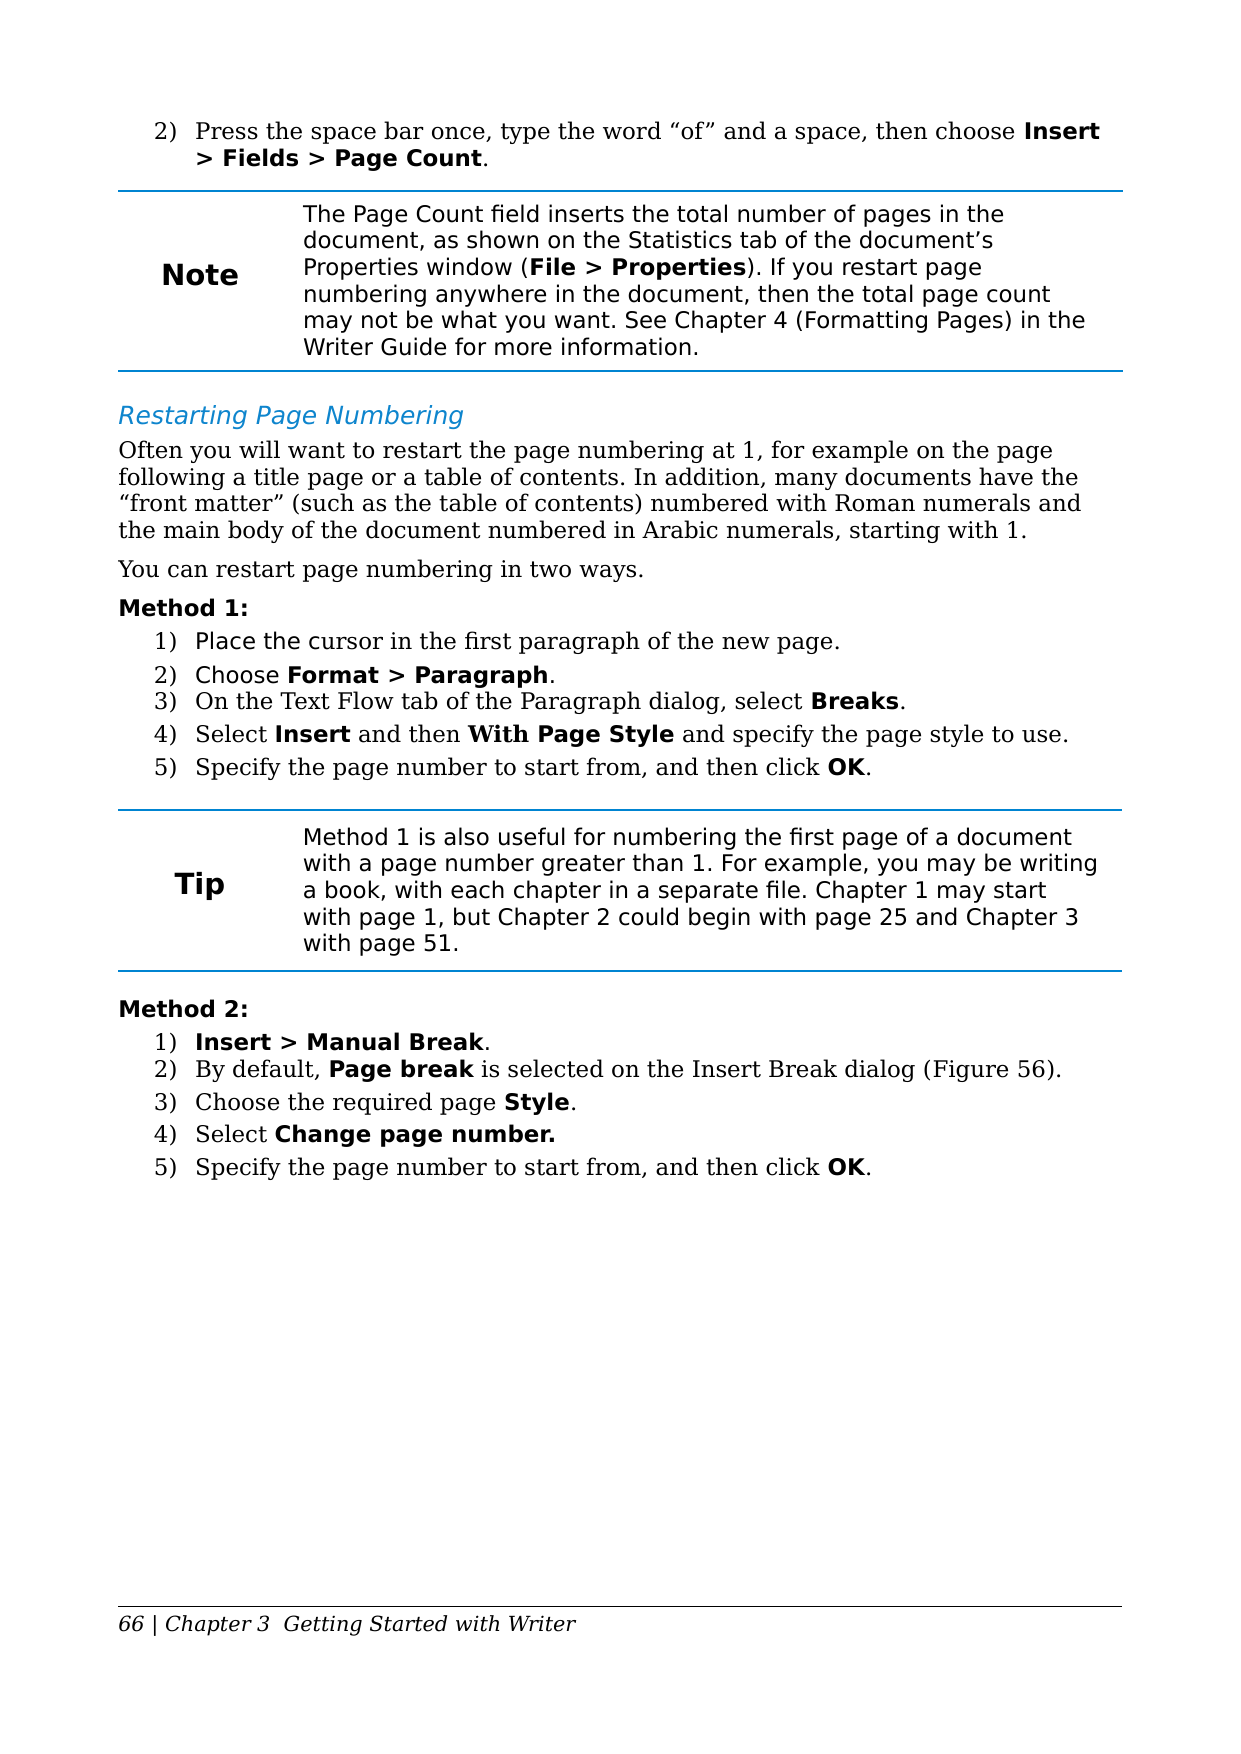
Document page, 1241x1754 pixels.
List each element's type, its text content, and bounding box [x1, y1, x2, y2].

text Often you will want to restart the page numbering at 1, for example on the page following a title page or a table of contents. In addition, many documents have the “front matter” (such as the table of contents) numbered with Roman numerals and the main body of the document numbered in Arabic numerals, starting with 1. [118, 437, 1122, 544]
list Choose Format > Paragraph. [177, 661, 1122, 688]
list Method 1: [118, 595, 1122, 622]
list Place the cursor in the first paragraph of the new page. [177, 628, 1122, 655]
list Specify the page number to start from, and then click OK. [177, 754, 1122, 781]
list Select Change page number. [177, 1122, 1122, 1148]
list Press the space bar once, type the word “of” and a space, then choose Insert > Fields > Page Count. [177, 118, 1122, 172]
list Choose the required page Style. [177, 1089, 1122, 1115]
list Specify the page number to start from, and then click OK. [177, 1154, 1122, 1181]
table_header Tip [118, 811, 281, 970]
list Insert > Manual Break. [177, 1029, 1122, 1056]
list On the Text Flow tab of the Paragraph dialog, select Breaks. [177, 688, 1122, 715]
list By default, Page break is selected on the Insert Break dialog (Figure 56). [177, 1056, 1122, 1082]
subtitle Restarting Page Numbering [118, 401, 1122, 431]
list Method 2: [118, 996, 1122, 1022]
text You can restart page numbering in two ways. [118, 556, 1122, 583]
table_header Note [118, 192, 281, 370]
table_header The Page Count field inserts the total number of pages in the document, as shown on the Statistics tab of the document’s Properties window (File > Properties). If you restart page numbering anywhere in the document, then the total page count may not be what you want. See Chapter 4 (Formatting Pages) in the Writer Guide for more information. [281, 192, 1122, 370]
list Select Insert and then With Page Style and specify the page style to use. [177, 721, 1122, 748]
table_header Method 1 is also useful for numbering the first page of a document with a page number greater than 1. For example, you may be writing a book, with each chapter in a separate file. Chapter 1 may start with page 1, but Chapter 2 could begin with page 25 and Chapter 3 with page 51. [281, 811, 1122, 970]
